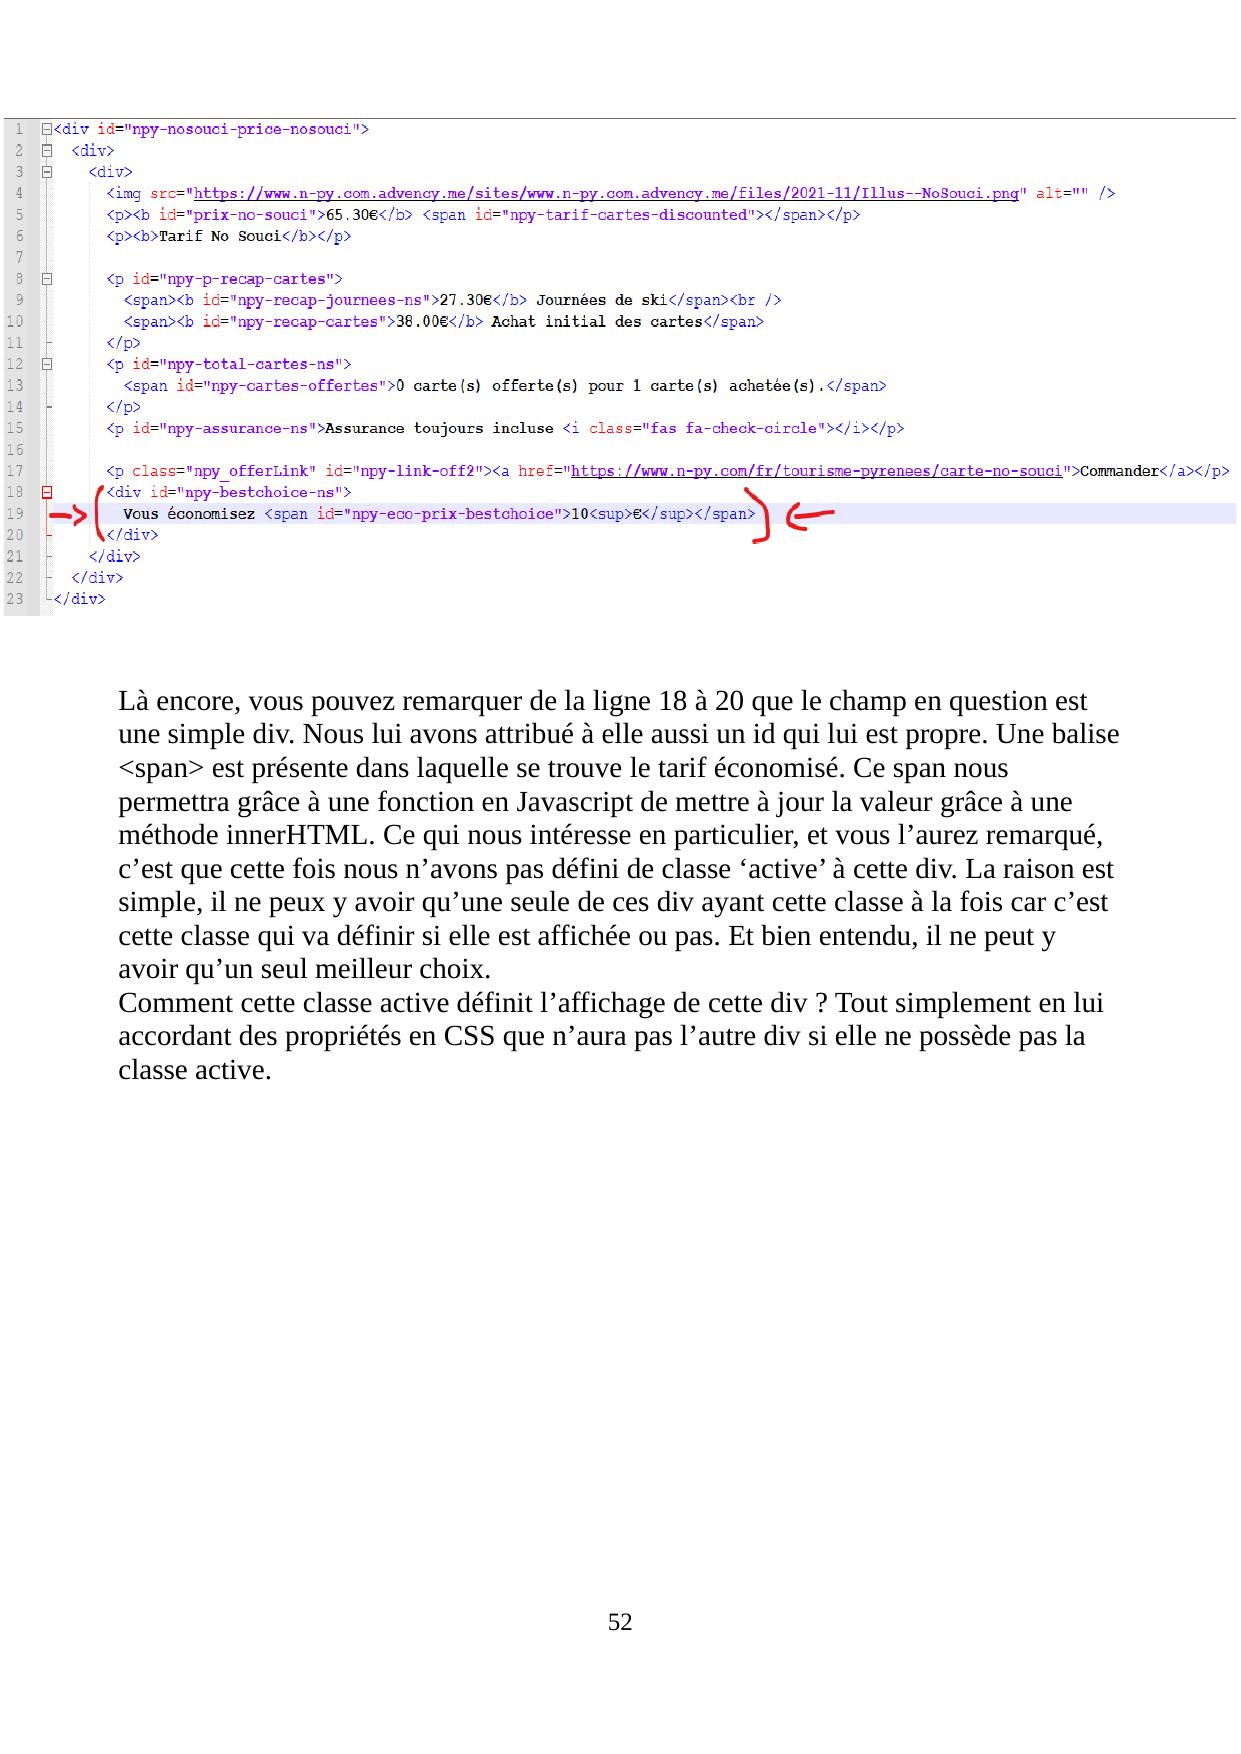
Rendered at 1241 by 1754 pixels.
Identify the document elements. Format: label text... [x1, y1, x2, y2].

text Là encore, vous pouvez remarquer de la ligne 18 à 20 que le champ en question est une simple div. Nous lui avons attribué à elle aussi un id qui lui est propre. Une balise <span> est présente dans laquelle se trouve le tarif économisé. Ce span nous permettra grâce à une fonction en Javascript de mettre à jour la valeur grâce à une méthode innerHTML. Ce qui nous intéresse en particulier, et vous l’aurez remarqué, c’est que cette fois nous n’avons pas défini de classe ‘active’ à cette div. La raison est simple, il ne peux y avoir qu’une seule de ces div ayant cette classe à la fois car c’est cette classe qui va définir si elle est affichée ou pas. Et bien entendu, il ne peut y avoir qu’un seul meilleur choix. [118, 683, 1122, 985]
text Comment cette classe active définit l’affichage de cette div ? Tout simplement en lui accordant des propriétés en CSS que n’aura pas l’autre div si elle ne possède pas la classe active. [118, 985, 1122, 1086]
picture [3, 118, 1237, 616]
